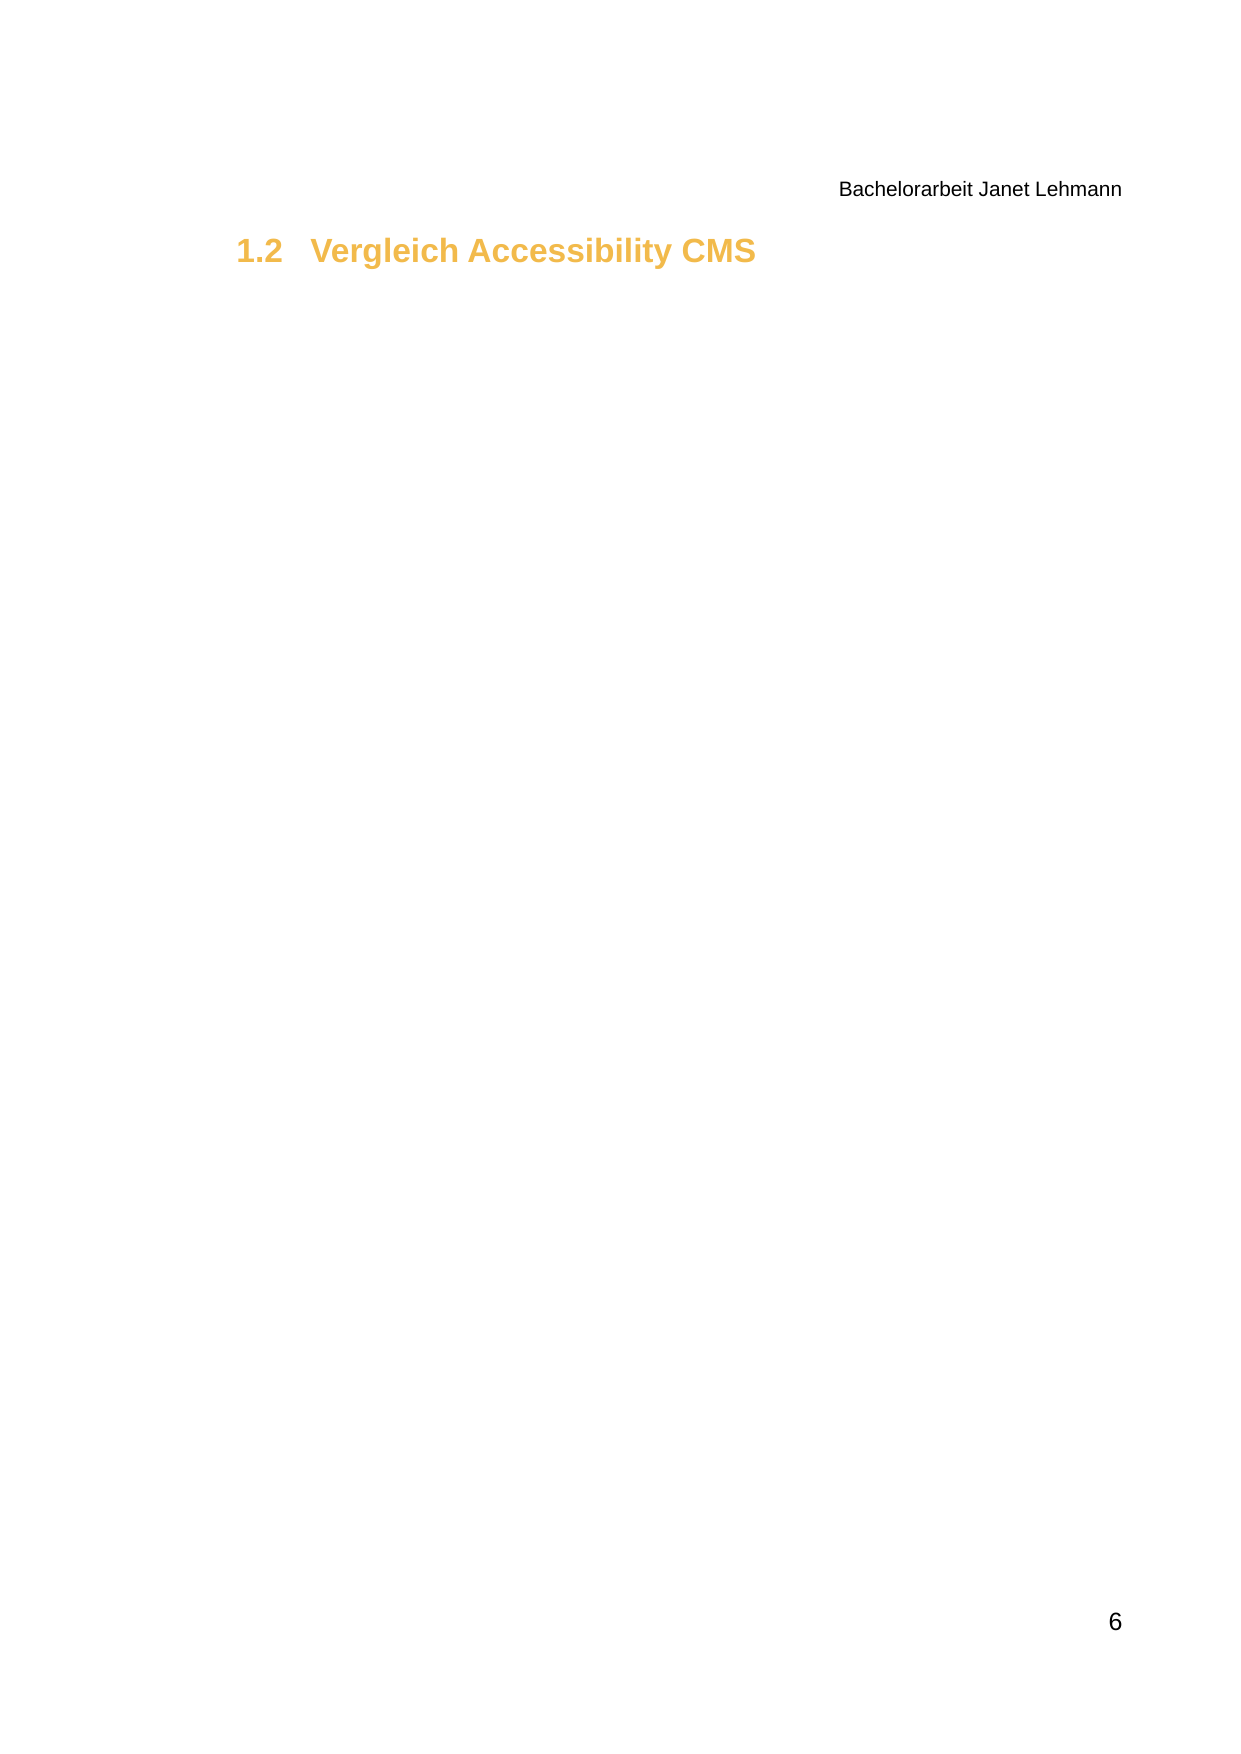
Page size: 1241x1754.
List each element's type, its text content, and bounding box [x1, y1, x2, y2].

subtitle Vergleich Accessibility CMS [236, 231, 1122, 269]
